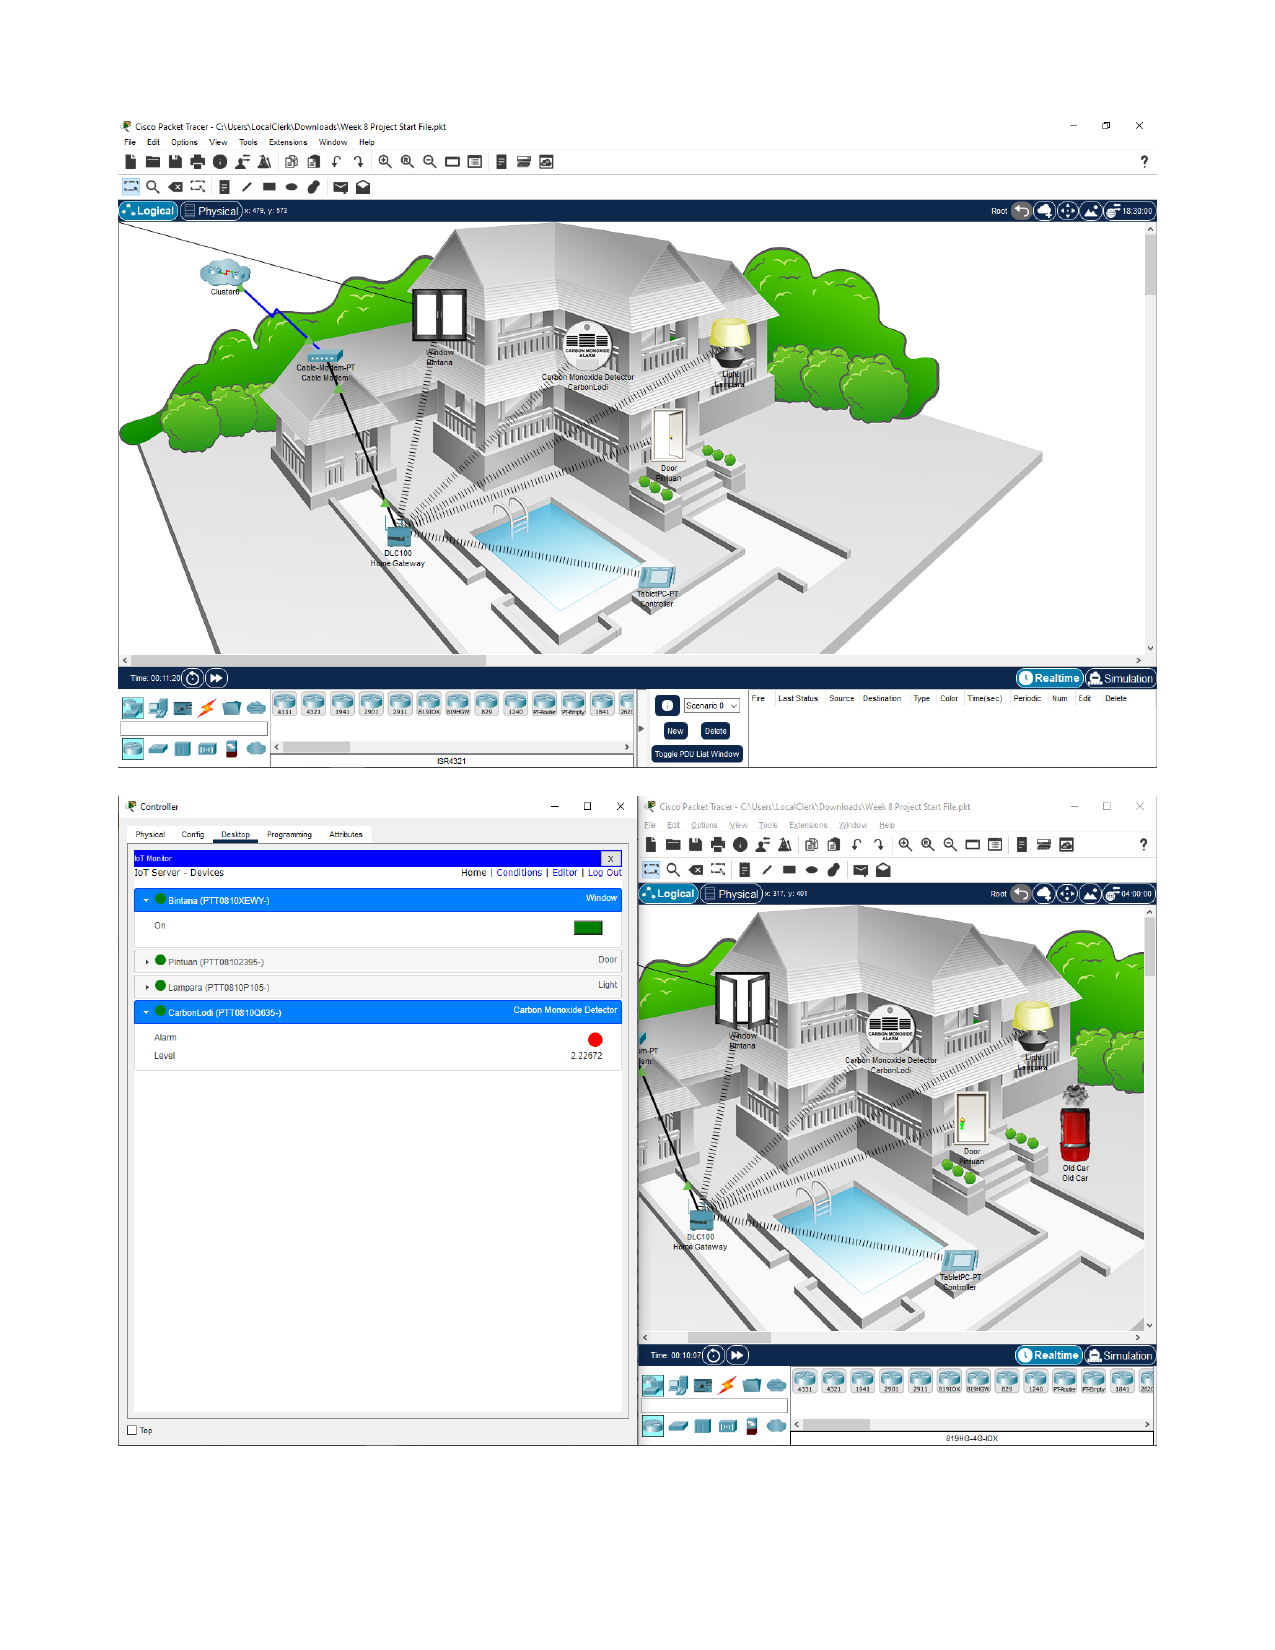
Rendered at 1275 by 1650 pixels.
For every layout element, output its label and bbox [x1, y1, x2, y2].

picture [118, 796, 1157, 1446]
picture [118, 118, 1157, 768]
picture [152, 207, 161, 216]
